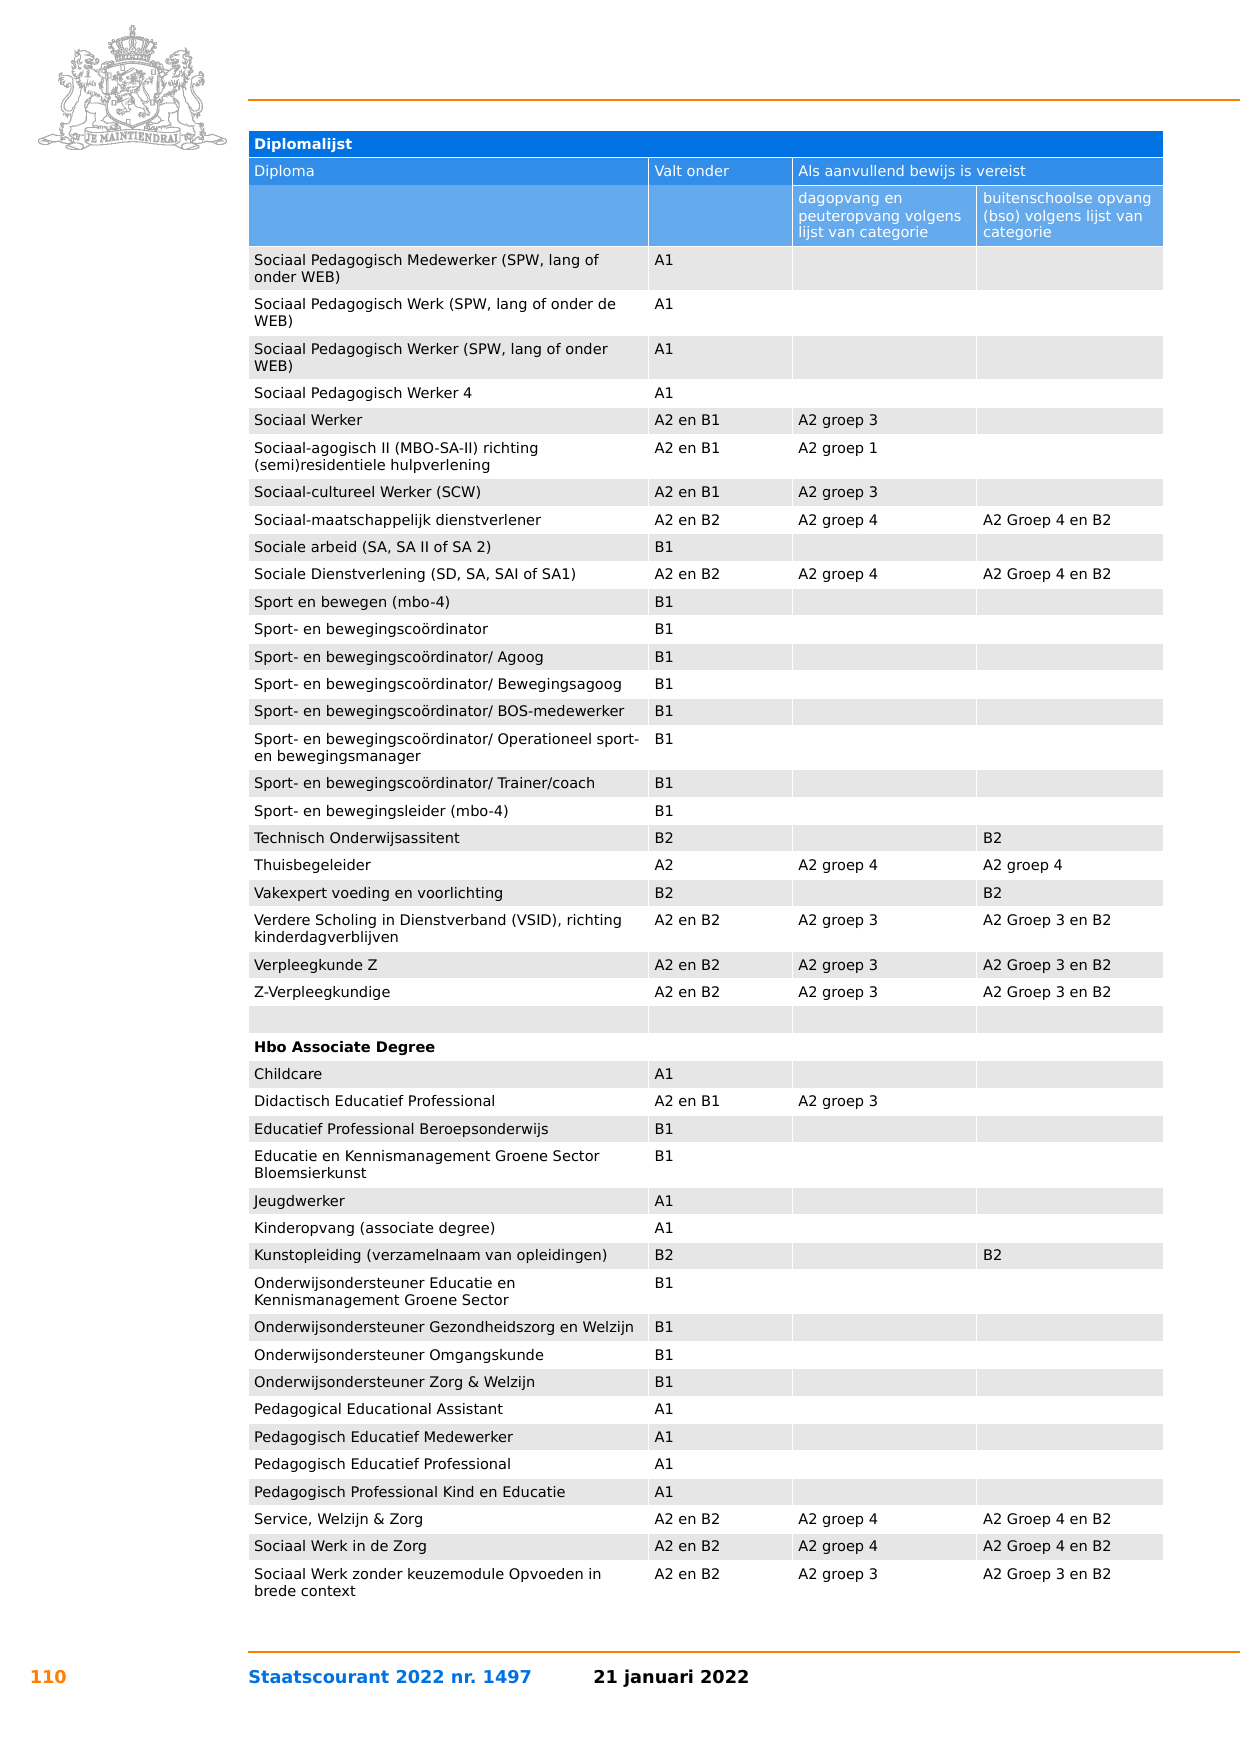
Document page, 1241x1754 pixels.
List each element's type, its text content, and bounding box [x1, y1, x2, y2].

table_cell A2 en B2 [649, 1561, 792, 1604]
table_cell B1 [649, 1144, 792, 1187]
table_cell [977, 247, 1163, 290]
table_cell [793, 1424, 976, 1450]
table_cell B1 [649, 1314, 792, 1341]
table_cell Thuisbegeleider [249, 853, 648, 879]
table_cell [793, 336, 976, 379]
table_cell Sport- en bewegingscoördinator/ Bewegingsagoog [249, 671, 648, 697]
table_cell A2 groep 3 [793, 979, 976, 1005]
table_cell B1 [649, 798, 792, 824]
picture [38, 25, 227, 150]
table_cell [793, 1397, 976, 1423]
table_cell B2 [977, 825, 1163, 851]
table_cell [977, 534, 1163, 561]
table_cell [977, 1061, 1163, 1088]
table_cell [793, 1006, 976, 1033]
table_cell A2 en B2 [649, 1506, 792, 1532]
table_cell [977, 435, 1163, 478]
table_cell [793, 534, 976, 561]
table_cell B2 [649, 880, 792, 906]
table_cell [793, 880, 976, 906]
table_cell A2 groep 4 [793, 1506, 976, 1532]
table_cell A2 groep 3 [793, 479, 976, 506]
table_cell B1 [649, 644, 792, 670]
table_cell A1 [649, 291, 792, 335]
table_cell B2 [649, 825, 792, 851]
table_cell A2 Groep 3 en B2 [977, 952, 1163, 978]
table_cell B2 [649, 1243, 792, 1269]
table_cell Sociale arbeid (SA, SA II of SA 2) [249, 534, 648, 561]
table_cell A2 en B1 [649, 408, 792, 434]
table_cell Sport- en bewegingscoördinator [249, 616, 648, 643]
table_cell [793, 1451, 976, 1478]
table_cell [793, 616, 976, 643]
table_cell Onderwijsondersteuner Omgangskunde [249, 1342, 648, 1368]
table_cell A2 Groep 3 en B2 [977, 907, 1163, 951]
table_cell Pedagogisch Educatief Professional [249, 1451, 648, 1478]
table_cell [977, 1116, 1163, 1142]
table_cell [977, 336, 1163, 379]
table_cell [793, 380, 976, 407]
table_cell Onderwijsondersteuner Zorg & Welzijn [249, 1369, 648, 1396]
table_cell Pedagogisch Professional Kind en Educatie [249, 1479, 648, 1505]
table_cell A2 groep 1 [793, 435, 976, 478]
table_cell A2 Groep 4 en B2 [977, 1534, 1163, 1560]
table_cell Sociaal Werker [249, 408, 648, 434]
table_cell [977, 616, 1163, 643]
table_cell B1 [649, 671, 792, 697]
table_cell [977, 1397, 1163, 1423]
table_cell B1 [649, 726, 792, 769]
table_cell Service, Welzijn & Zorg [249, 1506, 648, 1532]
table_cell [793, 770, 976, 797]
table_cell Z-Verpleegkundige [249, 979, 648, 1005]
table_cell A2 Groep 4 en B2 [977, 1506, 1163, 1532]
table_cell Jeugdwerker [249, 1188, 648, 1214]
table_cell [793, 671, 976, 697]
table_cell A2 en B2 [649, 907, 792, 951]
table_cell Hbo Associate Degree [249, 1034, 648, 1060]
table_cell [793, 1369, 976, 1396]
table_cell [793, 1215, 976, 1242]
table_cell A1 [649, 1479, 792, 1505]
table_cell [977, 1006, 1163, 1033]
table_cell A2 en B2 [649, 1534, 792, 1560]
table_cell [793, 1061, 976, 1088]
table_cell Sociaal Werk zonder keuzemodule Opvoeden in brede context [249, 1561, 648, 1604]
table_cell Verdere Scholing in Dienstverband (VSID), richting kinderdagverblijven [249, 907, 648, 951]
table_cell [649, 1034, 792, 1060]
table_cell [977, 589, 1163, 615]
table_cell A2 Groep 3 en B2 [977, 1561, 1163, 1604]
table_cell A1 [649, 336, 792, 379]
table_cell Technisch Onderwijsassitent [249, 825, 648, 851]
table_cell Sociaal Pedagogisch Werker (SPW, lang of onder WEB) [249, 336, 648, 379]
table_cell [977, 1424, 1163, 1450]
table_cell A2 groep 3 [793, 1089, 976, 1115]
table_cell B1 [649, 534, 792, 561]
table_cell [793, 1342, 976, 1368]
table_cell A2 groep 3 [793, 907, 976, 951]
table_cell dagopvang en peuteropvang volgens lijst van categorie [793, 186, 976, 246]
table_cell [977, 1451, 1163, 1478]
table_cell buitenschoolse opvang (bso) volgens lijst van categorie [977, 186, 1163, 246]
table_cell [977, 1188, 1163, 1214]
table_cell B1 [649, 1270, 792, 1313]
table_cell B2 [977, 1243, 1163, 1269]
table_cell A1 [649, 1061, 792, 1088]
table_cell A2 groep 4 [793, 507, 976, 533]
table_cell A1 [649, 1397, 792, 1423]
table_cell A2 groep 4 [977, 853, 1163, 879]
table_cell B1 [649, 616, 792, 643]
table_cell Als aanvullend bewijs is vereist [793, 158, 1163, 185]
table_cell B1 [649, 770, 792, 797]
table_cell Vakexpert voeding en voorlichting [249, 880, 648, 906]
table_cell [793, 1243, 976, 1269]
table_cell Sport- en bewegingscoördinator/ Trainer/coach [249, 770, 648, 797]
table_cell [793, 291, 976, 335]
table_cell A2 en B2 [649, 507, 792, 533]
table_cell B2 [977, 880, 1163, 906]
table_cell Sport- en bewegingscoördinator/ Agoog [249, 644, 648, 670]
table_cell Kunstopleiding (verzamelnaam van opleidingen) [249, 1243, 648, 1269]
table_cell [977, 798, 1163, 824]
table_cell [793, 1188, 976, 1214]
table_cell Onderwijsondersteuner Educatie en Kennismanagement Groene Sector [249, 1270, 648, 1313]
table_cell [793, 798, 976, 824]
table_cell Sport- en bewegingscoördinator/ Operationeel sport- en bewegingsmanager [249, 726, 648, 769]
table_cell Didactisch Educatief Professional [249, 1089, 648, 1115]
table_cell B1 [649, 699, 792, 725]
table_cell [649, 1006, 792, 1033]
table_cell A2 en B2 [649, 562, 792, 588]
table_cell A2 groep 3 [793, 408, 976, 434]
table_cell Onderwijsondersteuner Gezondheidszorg en Welzijn [249, 1314, 648, 1341]
table_cell A2 en B1 [649, 479, 792, 506]
table_cell A2 groep 3 [793, 952, 976, 978]
table_cell Sport- en bewegingscoördinator/ BOS-medewerker [249, 699, 648, 725]
table_cell Diploma [249, 158, 648, 185]
table_cell A1 [649, 1215, 792, 1242]
table_cell [977, 644, 1163, 670]
table_cell Educatie en Kennismanagement Groene Sector Bloemsierkunst [249, 1144, 648, 1187]
table_cell A2 Groep 4 en B2 [977, 562, 1163, 588]
table_cell Educatief Professional Beroepsonderwijs [249, 1116, 648, 1142]
table_cell A1 [649, 1424, 792, 1450]
table_cell A1 [649, 380, 792, 407]
table_cell B1 [649, 1116, 792, 1142]
table_cell [977, 1369, 1163, 1396]
table_cell [249, 1006, 648, 1033]
table_cell [793, 1270, 976, 1313]
table_cell A2 Groep 3 en B2 [977, 979, 1163, 1005]
table_cell [977, 1089, 1163, 1115]
table_cell [977, 1270, 1163, 1313]
table_cell [977, 408, 1163, 434]
table_cell [793, 589, 976, 615]
table_cell Sociale Dienstverlening (SD, SA, SAI of SA1) [249, 562, 648, 588]
table_cell B1 [649, 589, 792, 615]
table_cell A2 en B1 [649, 435, 792, 478]
table_cell [793, 699, 976, 725]
table_cell A1 [649, 1451, 792, 1478]
table_cell Sociaal-agogisch II (MBO-SA-II) richting (semi)residentiele hulpverlening [249, 435, 648, 478]
table_cell [793, 1144, 976, 1187]
table_cell A2 en B2 [649, 952, 792, 978]
table_cell A2 groep 4 [793, 853, 976, 879]
table_cell [977, 291, 1163, 335]
table_cell [793, 726, 976, 769]
table_cell A2 groep 3 [793, 1561, 976, 1604]
table_cell Valt onder [649, 158, 792, 185]
table_cell B1 [649, 1342, 792, 1368]
table_cell [977, 479, 1163, 506]
table_cell [977, 1144, 1163, 1187]
table_cell [793, 825, 976, 851]
table_cell [977, 770, 1163, 797]
table_cell [793, 247, 976, 290]
table_cell Kinderopvang (associate degree) [249, 1215, 648, 1242]
table_cell Pedagogical Educational Assistant [249, 1397, 648, 1423]
table_cell Sociaal Pedagogisch Werk (SPW, lang of onder de WEB) [249, 291, 648, 335]
table_cell [977, 1034, 1163, 1060]
table_cell A2 Groep 4 en B2 [977, 507, 1163, 533]
table_cell [977, 1215, 1163, 1242]
table_cell [793, 1034, 976, 1060]
table_cell [977, 380, 1163, 407]
table_cell B1 [649, 1369, 792, 1396]
table_cell Sport en bewegen (mbo-4) [249, 589, 648, 615]
table_cell Verpleegkunde Z [249, 952, 648, 978]
table_cell A2 en B2 [649, 979, 792, 1005]
table_cell Sociaal Pedagogisch Medewerker (SPW, lang of onder WEB) [249, 247, 648, 290]
table_cell [977, 699, 1163, 725]
table_cell A2 [649, 853, 792, 879]
table_cell [977, 1342, 1163, 1368]
table_cell Childcare [249, 1061, 648, 1088]
table_cell [793, 1116, 976, 1142]
table_cell Pedagogisch Educatief Medewerker [249, 1424, 648, 1450]
table_header Diplomalijst [249, 131, 1163, 157]
table_cell A1 [649, 1188, 792, 1214]
table_cell [793, 1314, 976, 1341]
table_cell [793, 1479, 976, 1505]
table_cell Sport- en bewegingsleider (mbo-4) [249, 798, 648, 824]
table_cell [793, 644, 976, 670]
table_cell [977, 1479, 1163, 1505]
table_cell Sociaal Pedagogisch Werker 4 [249, 380, 648, 407]
table_cell A2 groep 4 [793, 562, 976, 588]
table_cell Sociaal-maatschappelijk dienstverlener [249, 507, 648, 533]
table_cell A2 groep 4 [793, 1534, 976, 1560]
table_cell A2 en B1 [649, 1089, 792, 1115]
table_cell Sociaal-cultureel Werker (SCW) [249, 479, 648, 506]
table_cell [977, 1314, 1163, 1341]
table_cell Sociaal Werk in de Zorg [249, 1534, 648, 1560]
table_cell A1 [649, 247, 792, 290]
table_cell [977, 671, 1163, 697]
table_cell [977, 726, 1163, 769]
